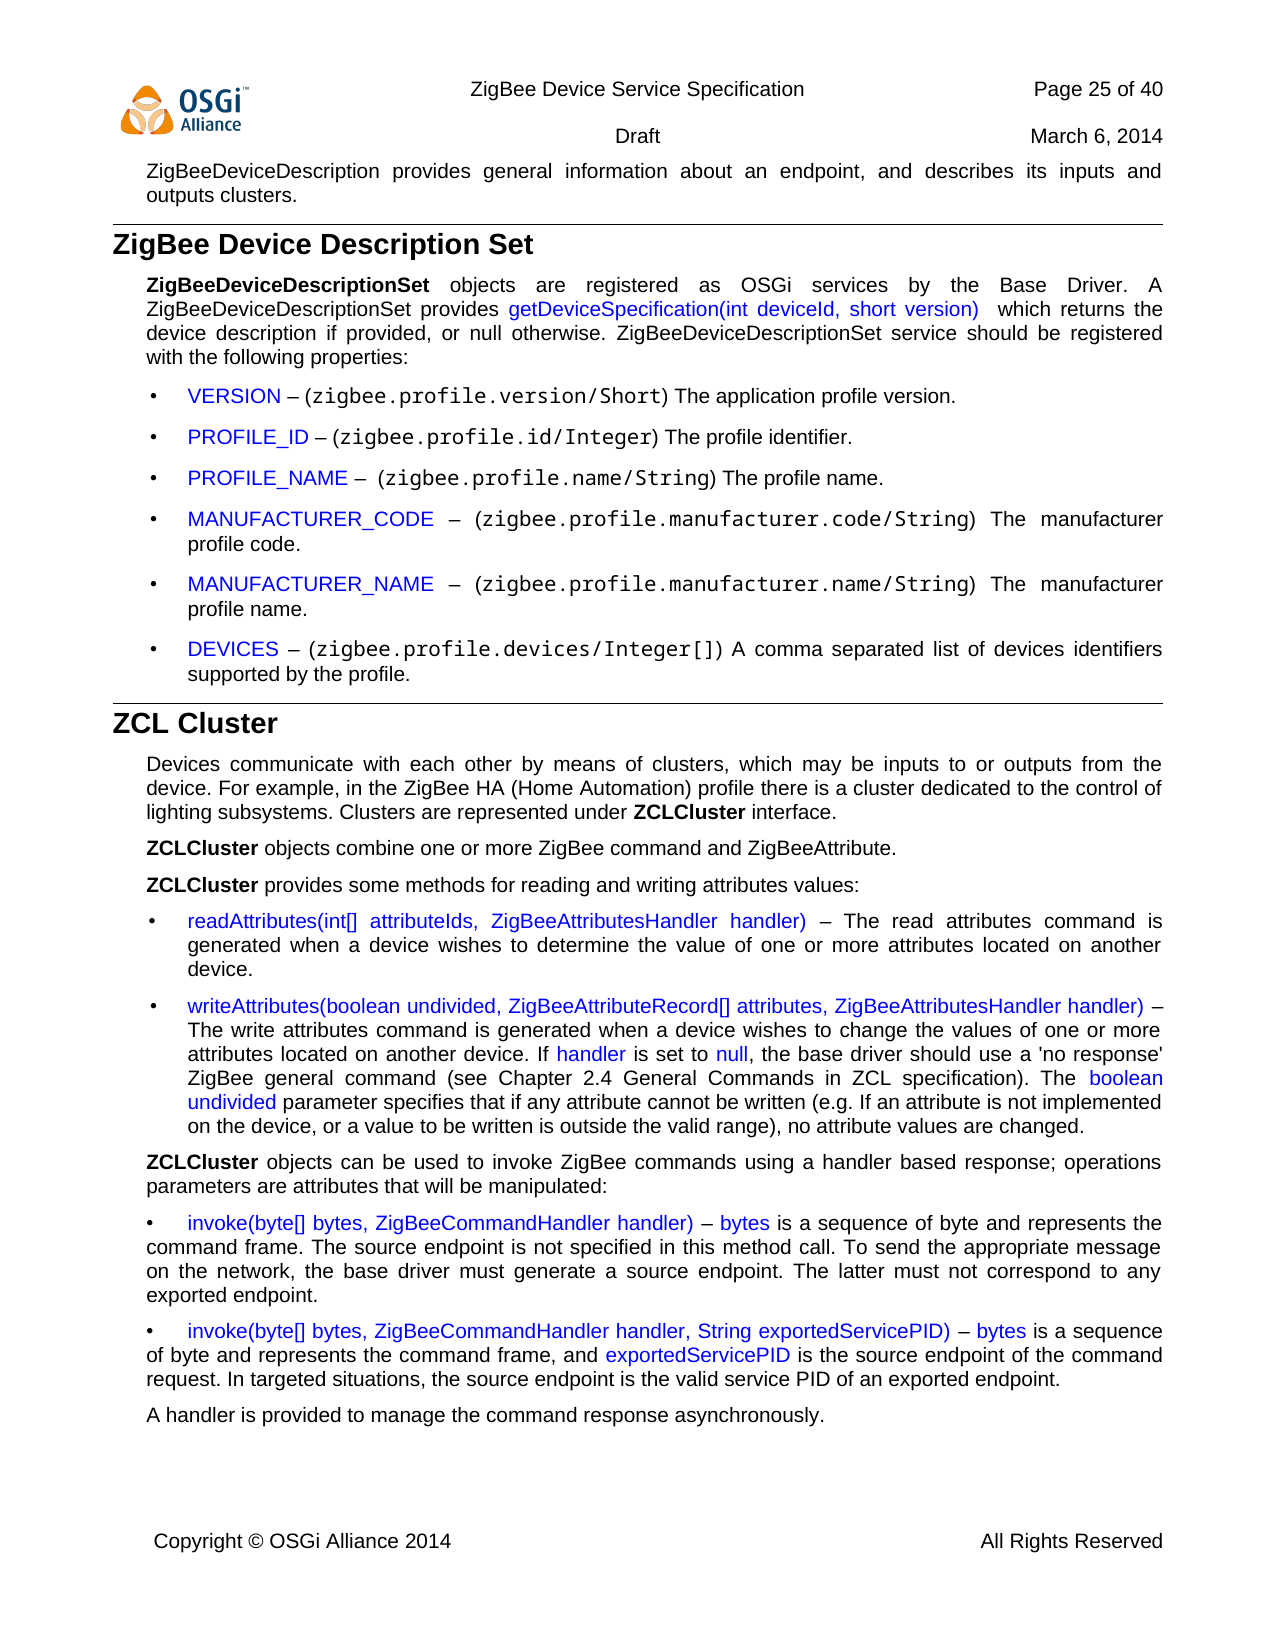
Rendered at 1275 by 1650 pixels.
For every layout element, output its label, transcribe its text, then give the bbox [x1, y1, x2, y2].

text ZCLCluster objects combine one or more ZigBee command and ZigBeeAttribute. [146, 836, 1163, 860]
text ZigBeeDeviceDescriptionSet objects are registered as OSGi services by the Base Driver. A ZigBeeDeviceDescriptionSet provides getDeviceSpecification(int deviceId, short version) which returns the device description if provided, or null otherwise. ZigBeeDeviceDescriptionSet service should be registered with the following properties: [146, 273, 1163, 368]
list DEVICES – (zigbee.profile.devices/Integer[]) A comma separated list of devices identifiers supported by the profile. [150, 634, 1163, 686]
list invoke(byte[] bytes, ZigBeeCommandHandler handler) – bytes is a sequence of byte and represents the command frame. The source endpoint is not specified in this method call. To send the appropriate message on the network, the base driver must generate a source endpoint. The latter must not correspond to any exported endpoint. [146, 1210, 1163, 1306]
subtitle ZCL Cluster [112, 704, 1163, 739]
list writeAttributes(boolean undivided, ZigBeeAttributeRecord[] attributes, ZigBeeAttributesHandler handler) – The write attributes command is generated when a device wishes to change the values of one or more attributes located on another device. If handler is set to null, the base driver should use a 'no response' ZigBee general command (see Chapter 2.4 General Commands in ZCL specification). The boolean undivided parameter specifies that if any attribute cannot be written (e.g. If an attribute is not implemented on the device, or a value to be written is outside the valid range), no attribute values are changed. [150, 994, 1163, 1137]
list A handler is provided to manage the command response asynchronously. [146, 1403, 1163, 1427]
list PROFILE_NAME – (zigbee.profile.name/String) The profile name. [150, 463, 1163, 491]
text ZCLCluster provides some methods for reading and writing attributes values: [146, 873, 1163, 897]
text Devices communicate with each other by means of clusters, which may be inputs to or outputs from the device. For example, in the ZigBee HA (Home Automation) profile there is a cluster dedicated to the control of lighting subsystems. Clusters are represented under ZCLCluster interface. [146, 752, 1163, 824]
text ZCLCluster objects can be used to invoke ZigBee commands using a handler based response; operations parameters are attributes that will be manipulated: [146, 1150, 1163, 1198]
list PROFILE_ID – (zigbee.profile.id/Integer) The profile identifier. [150, 422, 1163, 450]
list invoke(byte[] bytes, ZigBeeCommandHandler handler, String exportedServicePID) – bytes is a sequence of byte and represents the command frame, and exportedServicePID is the source endpoint of the command request. In targeted situations, the source endpoint is the valid service PID of an exported endpoint. [146, 1319, 1163, 1391]
list readAttributes(int[] attributeIds, ZigBeeAttributesHandler handler) – The read attributes command is generated when a device wishes to determine the value of one or more attributes located on another device. [148, 909, 1163, 981]
subtitle ZigBee Device Description Set [112, 225, 1163, 260]
picture [113, 78, 257, 142]
list MANUFACTURER_NAME – (zigbee.profile.manufacturer.name/String) The manufacturer profile name. [150, 569, 1163, 621]
text ZigBeeDeviceDescription provides general information about an endpoint, and describes its inputs and outputs clusters. [146, 159, 1163, 207]
list VERSION – (zigbee.profile.version/Short) The application profile version. [150, 381, 1163, 409]
list MANUFACTURER_CODE – (zigbee.profile.manufacturer.code/String) The manufacturer profile code. [150, 504, 1163, 556]
